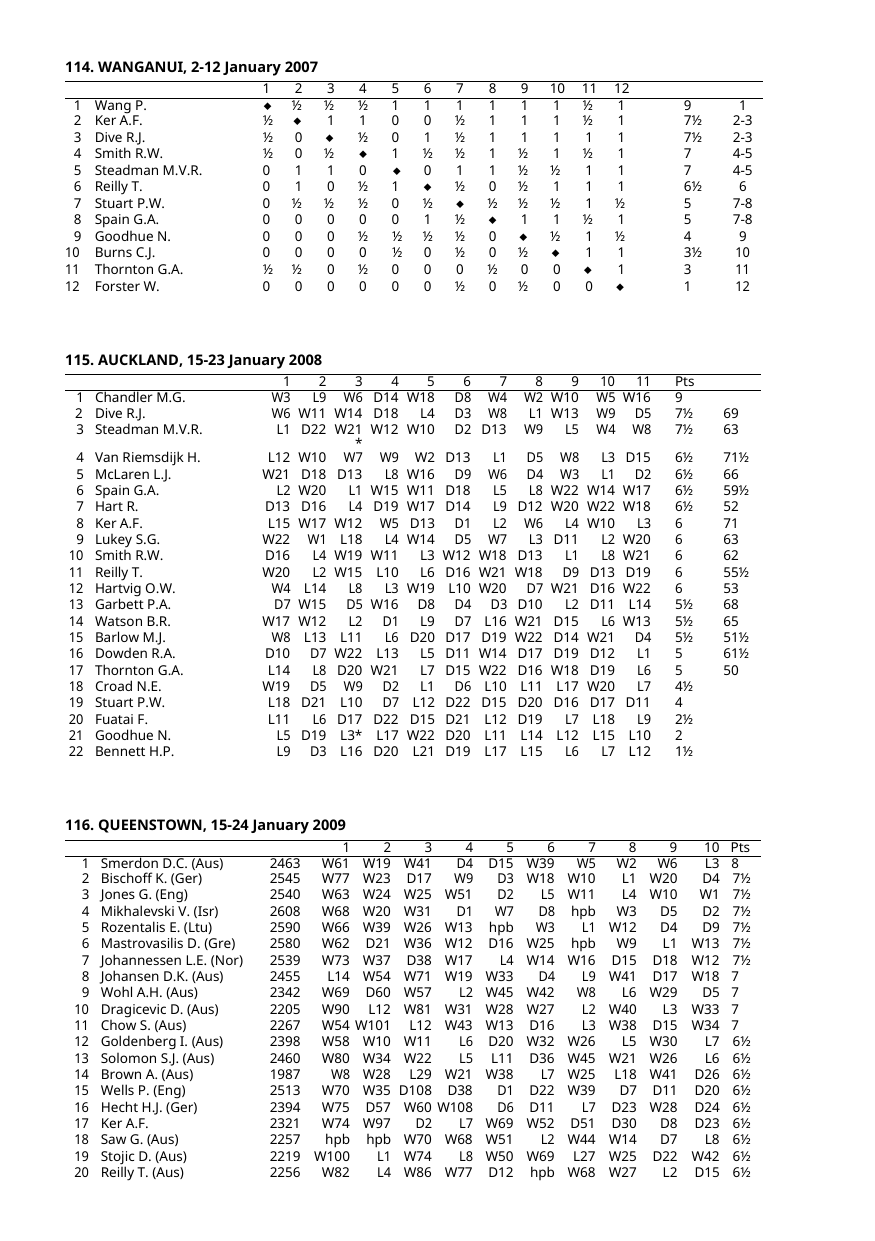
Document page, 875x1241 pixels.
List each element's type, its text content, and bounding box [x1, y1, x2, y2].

table_cell 2 [282, 82, 314, 97]
table_cell 6 [411, 82, 443, 97]
table_cell Wang P. [88, 99, 230, 114]
table_cell 1 [230, 82, 282, 97]
table_cell ½ [282, 99, 314, 114]
table_cell  [230, 99, 282, 114]
table_cell 1 [65, 99, 88, 114]
table_cell [656, 82, 719, 97]
table_cell 12 [605, 82, 656, 97]
table_cell [88, 82, 230, 97]
table_cell 4 [347, 82, 379, 97]
table_cell 3 [314, 82, 347, 97]
table_cell 8 [476, 82, 508, 97]
table_cell [65, 82, 88, 97]
table_cell ½ [314, 99, 347, 114]
table_header 114. WANGANUI, 2-12 January 2007 [65, 58, 762, 81]
table_cell 10 [541, 82, 573, 97]
table_cell 7 [444, 82, 476, 97]
table_cell [719, 82, 762, 97]
table_cell 11 [573, 82, 605, 97]
table_cell 9 [509, 82, 541, 97]
table_cell 1 [379, 99, 411, 114]
table_cell ½ [347, 99, 379, 114]
table_cell 5 [379, 82, 411, 97]
